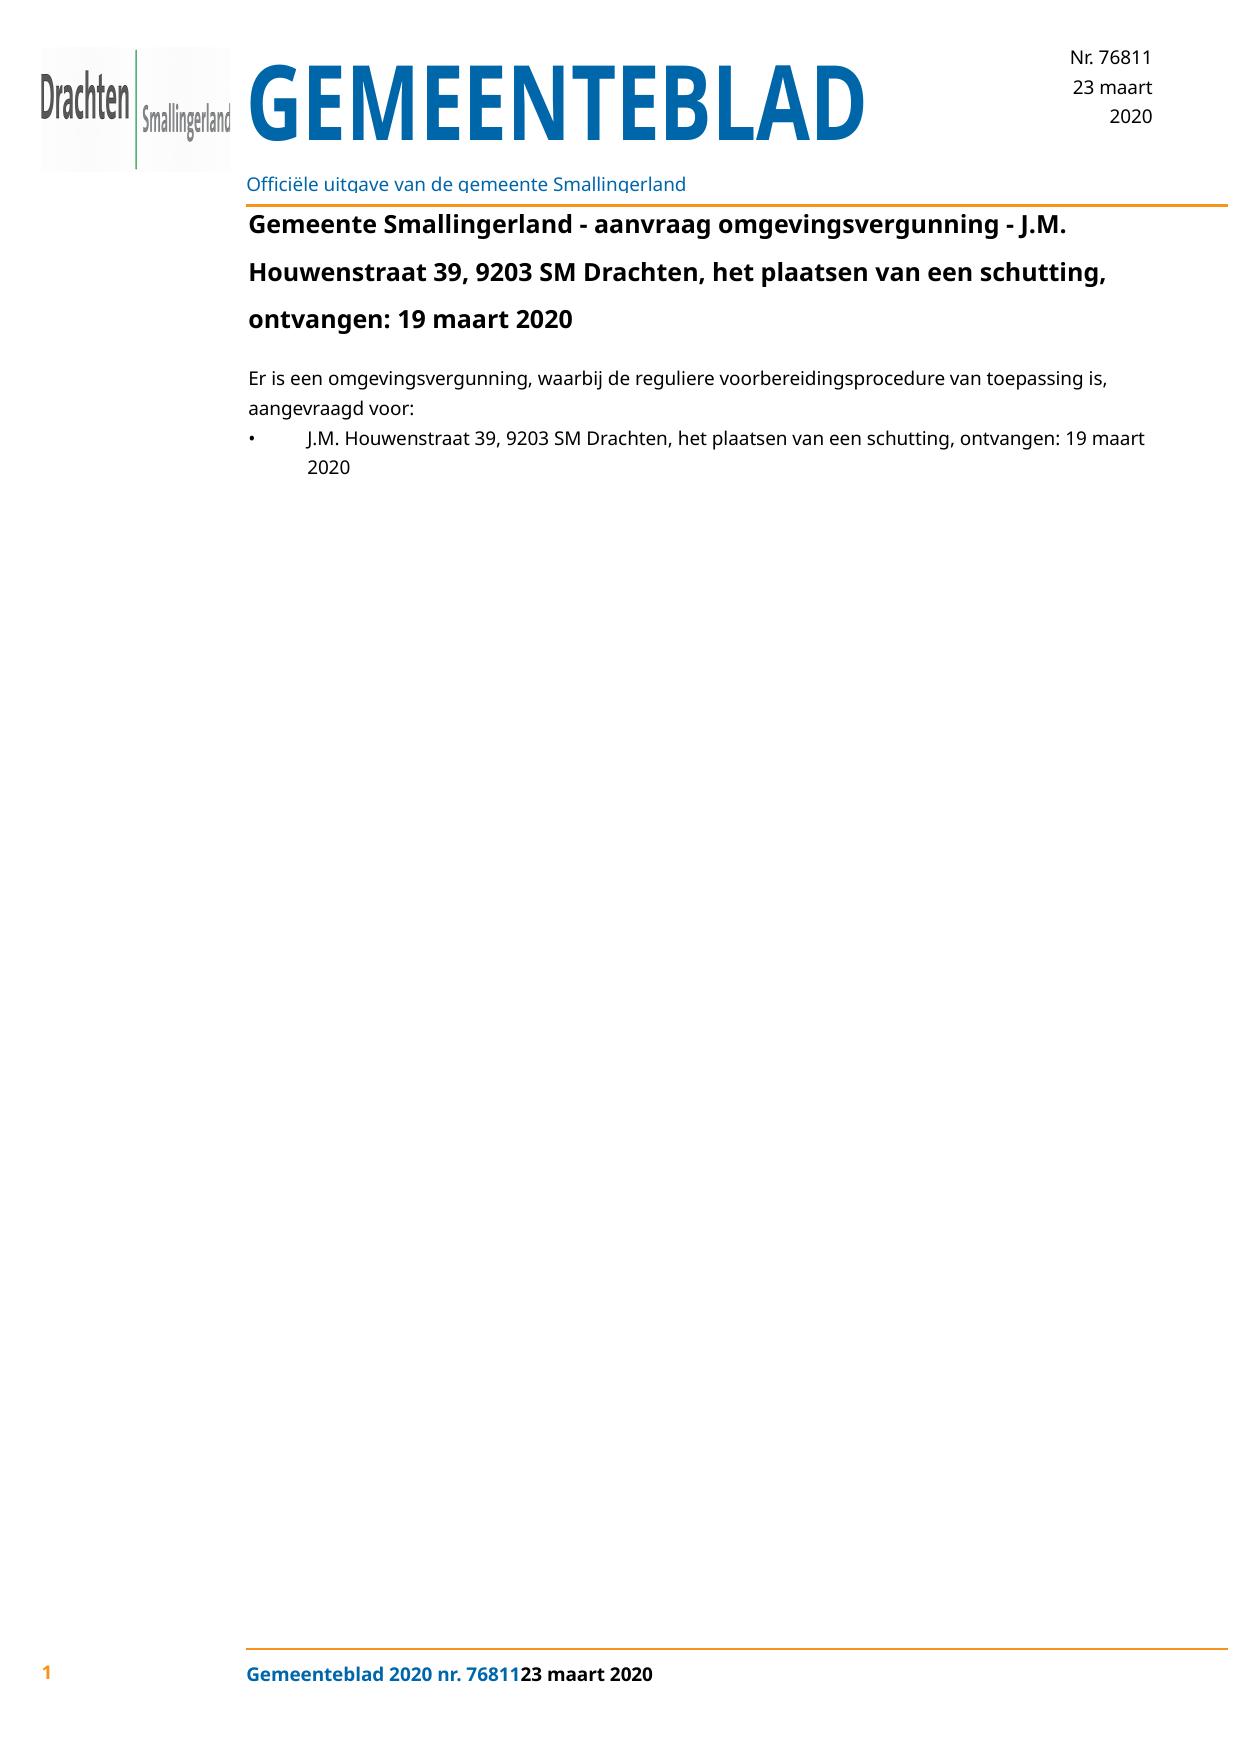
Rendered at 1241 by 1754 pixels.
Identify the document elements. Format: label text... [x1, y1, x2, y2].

picture [41, 47, 231, 172]
list J.M. Houwenstraat 39, 9203 SM Drachten, het plaatsen van een schutting, ontvangen: 19 maart 2020 [248, 425, 1152, 480]
text Gemeente Smallingerland - aanvraag omgevingsvergunning - J.M. Houwenstraat 39, 9203 SM Drachten, het plaatsen van een schutting, ontvangen: 19 maart 2020 [248, 207, 1152, 336]
text Er is een omgevingsvergunning, waarbij de reguliere voorbereidingsprocedure van toepassing is, aangevraagd voor: [248, 366, 1152, 421]
